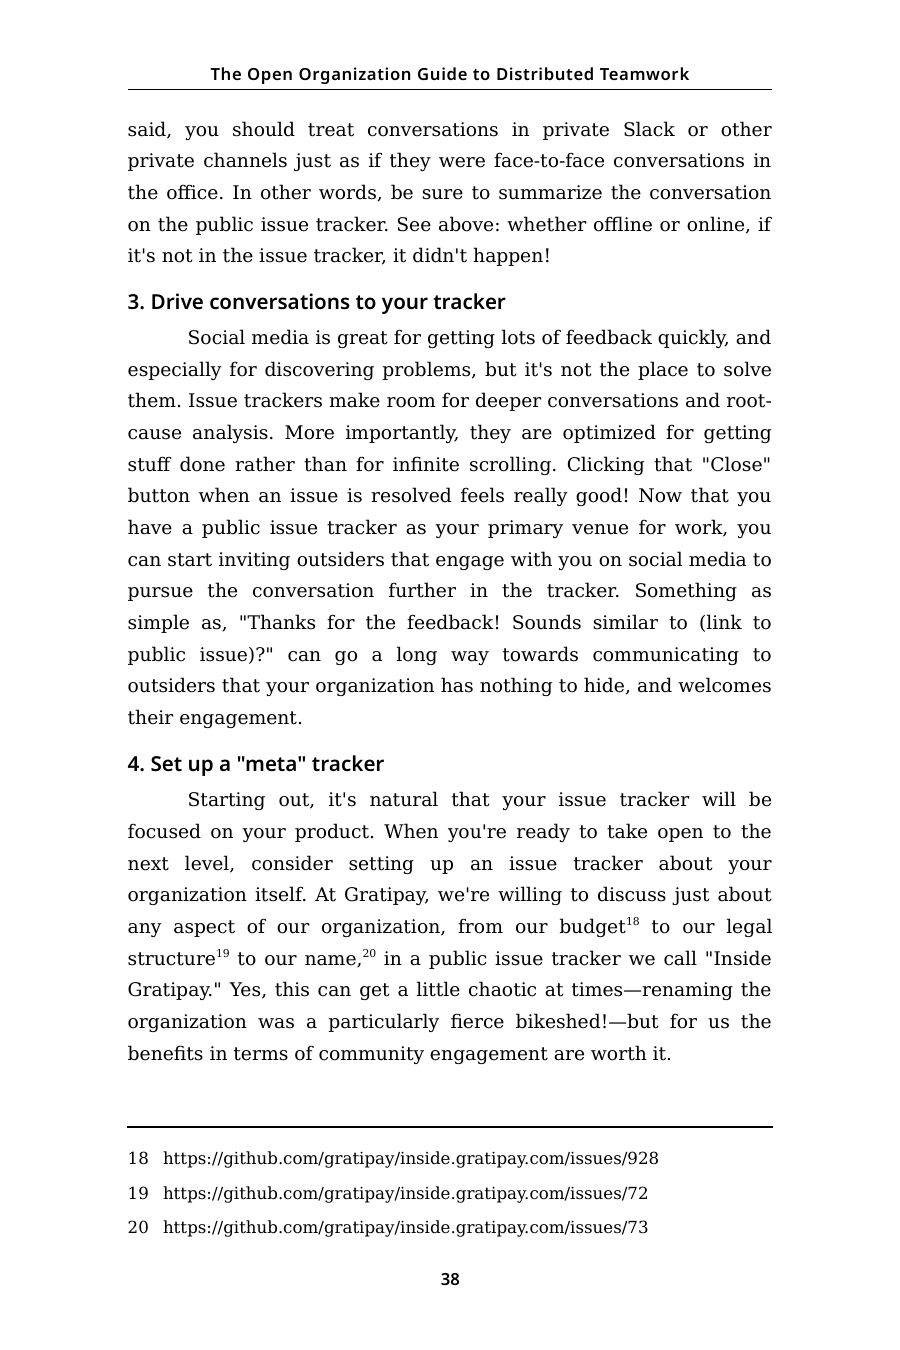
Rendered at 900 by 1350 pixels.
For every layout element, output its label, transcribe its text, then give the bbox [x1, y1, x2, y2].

text https://github.com/gratipay/inside.gratipay.com/issues/72 [127, 1183, 772, 1203]
text https://github.com/gratipay/inside.gratipay.com/issues/928 [127, 1149, 772, 1168]
text Starting out, it's natural that your issue tracker will be focused on your product. When you're ready to take open to the next level, consider setting up an issue tracker about your organization itself. At Gratipay, we're willing to discuss just about any aspect of our organization, from our budget to our legal structure to our name, in a public issue tracker we call "Inside Gratipay." Yes, this can get a little chaotic at times—renaming the organization was a particularly fierce bikeshed!—but for us the benefits in terms of community engagement are worth it. [127, 789, 772, 1064]
text said, you should treat conversations in private Slack or other private channels just as if they were face-to-face conversations in the office. In other words, be sure to summarize the conversation on the public issue tracker. See above: whether offline or online, if it's not in the issue tracker, it didn't happen! [127, 118, 772, 267]
text Social media is great for getting lots of feedback quickly, and especially for discovering problems, but it's not the place to solve them. Issue trackers make room for deeper conversations and root-cause analysis. More importantly, they are optimized for getting stuff done rather than for infinite scrolling. Clicking that "Close" button when an issue is resolved feels really good! Now that you have a public issue tracker as your primary venue for work, you can start inviting outsiders that engage with you on social media to pursue the conversation further in the tracker. Something as simple as, "Thanks for the feedback! Sounds similar to (link to public issue)?" can go a long way towards communicating to outsiders that your organization has nothing to hide, and welcomes their engagement. [127, 327, 772, 729]
text https://github.com/gratipay/inside.gratipay.com/issues/73 [127, 1218, 772, 1237]
subtitle 4. Set up a "meta" tracker [127, 751, 772, 777]
subtitle 3. Drive conversations to your tracker [127, 289, 772, 315]
